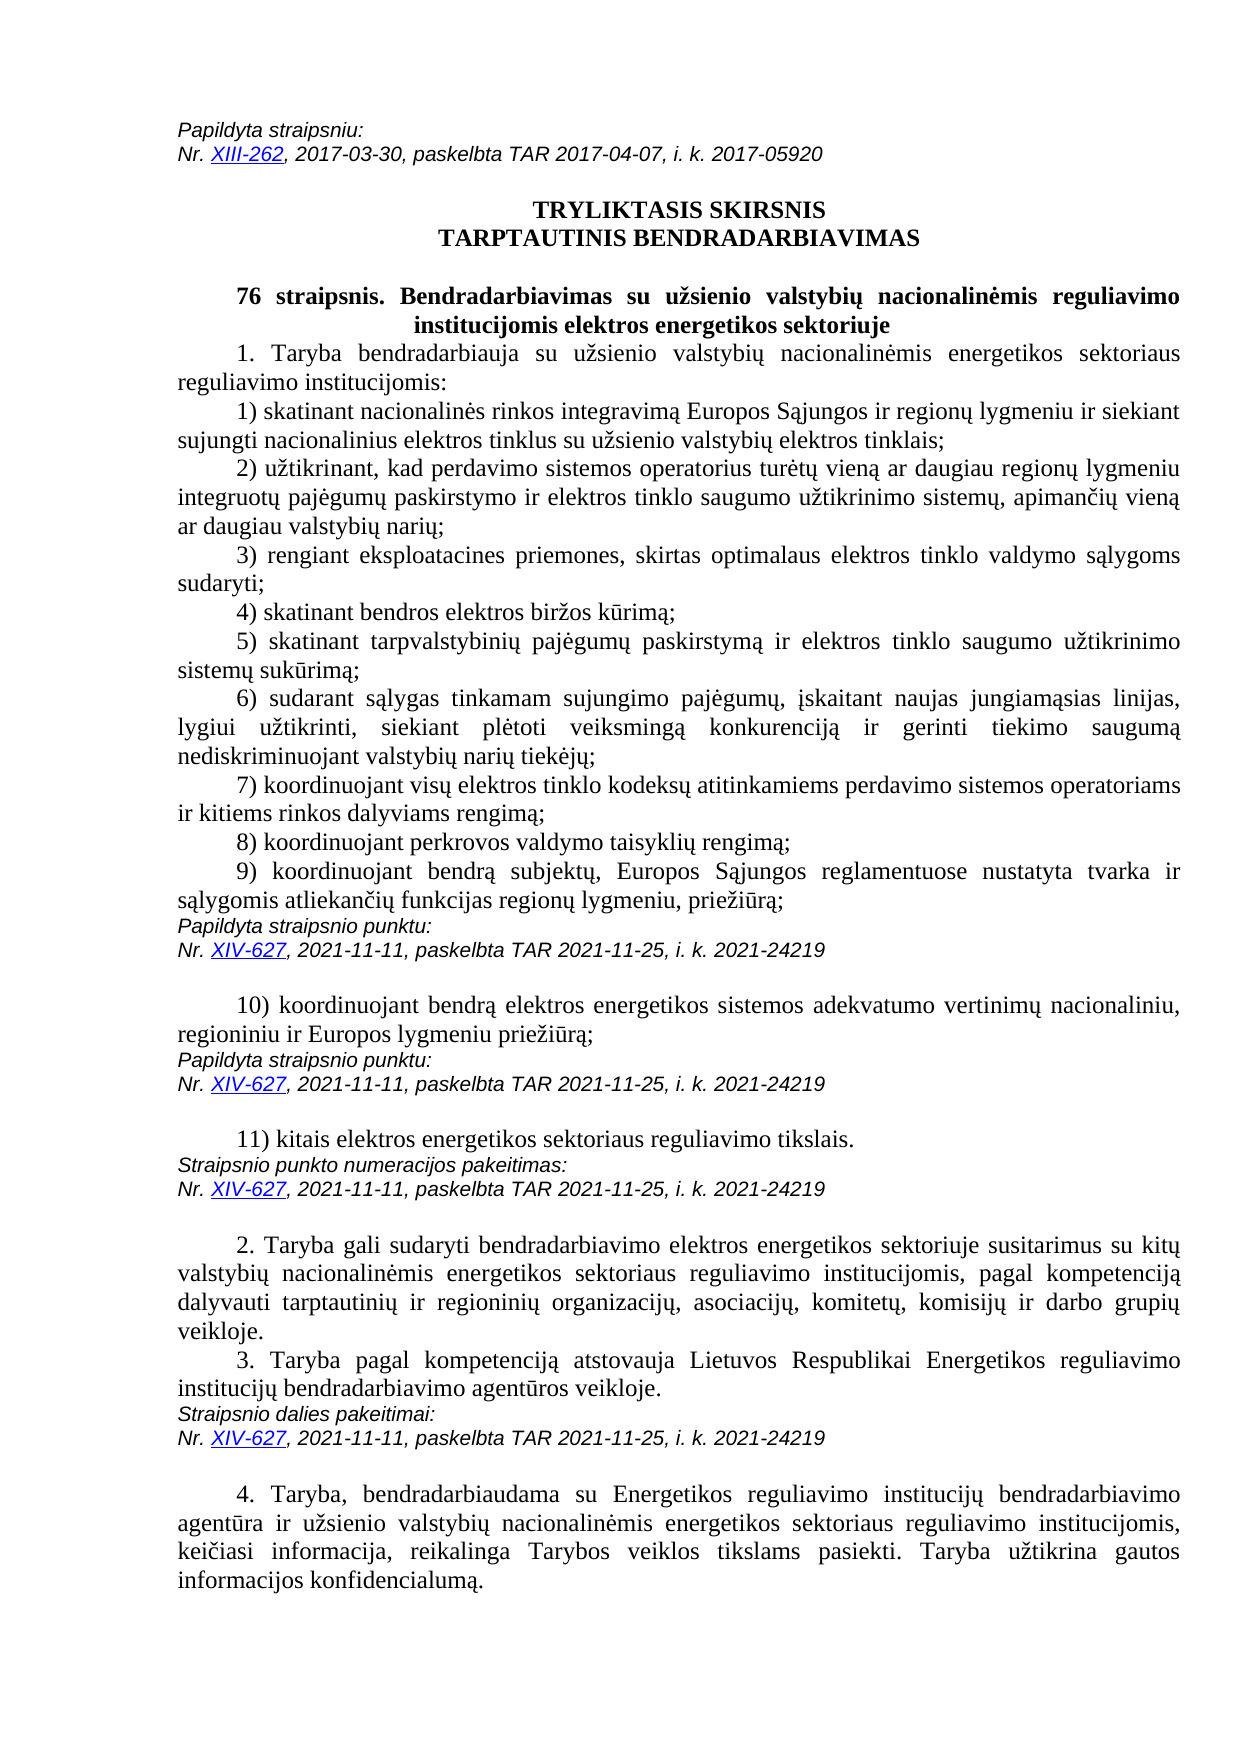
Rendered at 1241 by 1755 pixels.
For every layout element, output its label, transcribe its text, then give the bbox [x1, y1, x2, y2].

text TRYLIKTASIS SKIRSNIS [177, 195, 1181, 223]
text TARPTAUTINIS BENDRADARBIAVIMAS [177, 223, 1181, 252]
text Straipsnio punkto numeracijos pakeitimas: [177, 1153, 1181, 1177]
text Nr. XIII-262, 2017-03-30, paskelbta TAR 2017-04-07, i. k. 2017-05920 [177, 142, 1181, 166]
text 8) koordinuojant perkrovos valdymo taisyklių rengimą; [177, 827, 1181, 856]
text 11) kitais elektros energetikos sektoriaus reguliavimo tikslais. [177, 1124, 1181, 1153]
text 10) koordinuojant bendrą elektros energetikos sistemos adekvatumo vertinimų nacionaliniu, regioniniu ir Europos lygmeniu priežiūrą; [177, 990, 1181, 1048]
text 6) sudarant sąlygas tinkamam sujungimo pajėgumų, įskaitant naujas jungiamąsias linijas, lygiui užtikrinti, siekiant plėtoti veiksmingą konkurenciją ir gerinti tiekimo saugumą nediskriminuojant valstybių narių tiekėjų; [177, 683, 1181, 770]
text 4. Taryba, bendradarbiaudama su Energetikos reguliavimo institucijų bendradarbiavimo agentūra ir užsienio valstybių nacionalinėmis energetikos sektoriaus reguliavimo institucijomis, keičiasi informacija, reikalinga Tarybos veiklos tikslams pasiekti. Taryba užtikrina gautos informacijos konfidencialumą. [177, 1479, 1181, 1594]
text 1. Taryba bendradarbiauja su užsienio valstybių nacionalinėmis energetikos sektoriaus reguliavimo institucijomis: [177, 338, 1181, 396]
text Nr. XIV-627, 2021-11-11, paskelbta TAR 2021-11-25, i. k. 2021-24219 [177, 1072, 1181, 1096]
text Papildyta straipsniu: [177, 118, 1181, 142]
text Straipsnio dalies pakeitimai: [177, 1402, 1181, 1426]
text 1) skatinant nacionalinės rinkos integravimą Europos Sąjungos ir regionų lygmeniu ir siekiant sujungti nacionalinius elektros tinklus su užsienio valstybių elektros tinklais; [177, 396, 1181, 453]
text Papildyta straipsnio punktu: [177, 1048, 1181, 1072]
text 3) rengiant eksploatacines priemones, skirtas optimalaus elektros tinklo valdymo sąlygoms sudaryti; [177, 540, 1181, 597]
text 2. Taryba gali sudaryti bendradarbiavimo elektros energetikos sektoriuje susitarimus su kitų valstybių nacionalinėmis energetikos sektoriaus reguliavimo institucijomis, pagal kompetenciją dalyvauti tarptautinių ir regioninių organizacijų, asociacijų, komitetų, komisijų ir darbo grupių veikloje. [177, 1230, 1181, 1345]
text Papildyta straipsnio punktu: [177, 913, 1181, 937]
text 2) užtikrinant, kad perdavimo sistemos operatorius turėtų vieną ar daugiau regionų lygmeniu integruotų pajėgumų paskirstymo ir elektros tinklo saugumo užtikrinimo sistemų, apimančių vieną ar daugiau valstybių narių; [177, 453, 1181, 540]
text Nr. XIV-627, 2021-11-11, paskelbta TAR 2021-11-25, i. k. 2021-24219 [177, 1177, 1181, 1201]
text 7) koordinuojant visų elektros tinklo kodeksų atitinkamiems perdavimo sistemos operatoriams ir kitiems rinkos dalyviams rengimą; [177, 770, 1181, 827]
text Nr. XIV-627, 2021-11-11, paskelbta TAR 2021-11-25, i. k. 2021-24219 [177, 1426, 1181, 1450]
text 9) koordinuojant bendrą subjektų, Europos Sąjungos reglamentuose nustatyta tvarka ir sąlygomis atliekančių funkcijas regionų lygmeniu, priežiūrą; [177, 856, 1181, 913]
text Nr. XIV-627, 2021-11-11, paskelbta TAR 2021-11-25, i. k. 2021-24219 [177, 937, 1181, 961]
text 5) skatinant tarpvalstybinių pajėgumų paskirstymą ir elektros tinklo saugumo užtikrinimo sistemų sukūrimą; [177, 626, 1181, 683]
text 3. Taryba pagal kompetenciją atstovauja Lietuvos Respublikai Energetikos reguliavimo institucijų bendradarbiavimo agentūros veikloje. [177, 1345, 1181, 1402]
text 76 straipsnis. Bendradarbiavimas su užsienio valstybių nacionalinėmis reguliavimo institucijomis elektros energetikos sektoriuje [236, 281, 1181, 338]
text 4) skatinant bendros elektros biržos kūrimą; [177, 597, 1181, 626]
